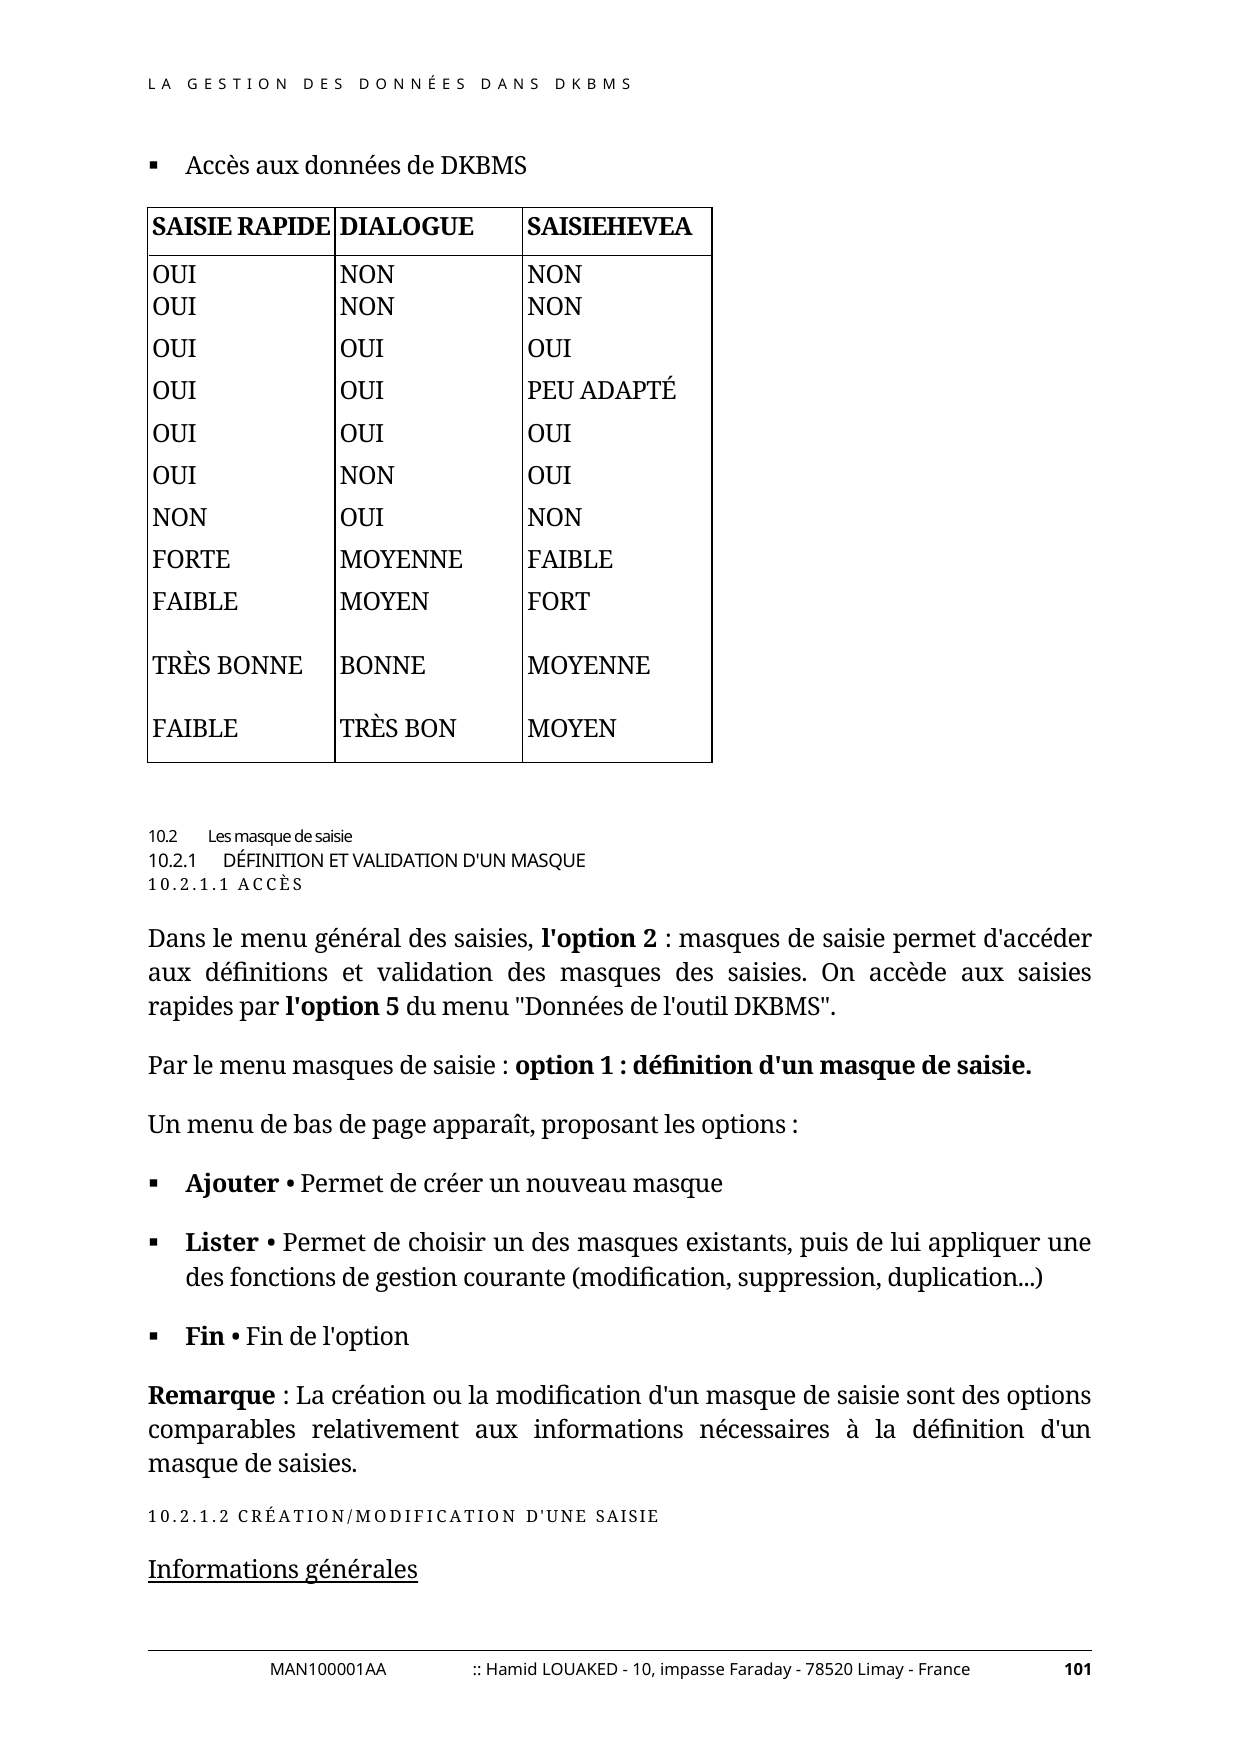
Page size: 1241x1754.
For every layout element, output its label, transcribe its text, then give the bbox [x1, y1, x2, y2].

table_cell FORT [523, 584, 711, 647]
table_cell OUI [148, 415, 334, 457]
subtitle DÉFINITION ET VALIDATION D'UN MASQUE [148, 847, 1092, 873]
subtitle Les masque de saisie [148, 822, 1092, 847]
table_cell OUI [336, 331, 522, 373]
subtitle Création/Modification d'une saisie [148, 1504, 1092, 1527]
table_cell OUI [148, 288, 334, 331]
list Fin • Fin de l'option [148, 1318, 1092, 1352]
text Un menu de bas de page apparaît, proposant les options : [148, 1107, 1092, 1141]
table_cell NON [523, 500, 711, 542]
text Dans le menu général des saisies, l'option 2 : masques de saisie permet d'accéder aux définitions et validation des masques des saisies. On accède aux saisies rapides par l'option 5 du menu "Données de l'outil DKBMS". [148, 921, 1092, 1023]
table_cell MOYENNE [523, 647, 711, 711]
table_cell OUI [148, 457, 334, 500]
table_cell FAIBLE [523, 542, 711, 584]
table_cell FORTE [148, 542, 334, 584]
table_cell NON [336, 288, 522, 331]
table_cell TRÈS BONNE [148, 647, 334, 711]
table_cell FAIBLE [148, 711, 334, 762]
table_cell PEU ADAPTÉ [523, 373, 711, 415]
table_cell OUI [148, 373, 334, 415]
table_cell TRÈS BON [336, 711, 522, 762]
table_cell NON [336, 457, 522, 500]
table_cell NON [148, 500, 334, 542]
text Informations générales [148, 1552, 1092, 1586]
table_cell MOYENNE [336, 542, 522, 584]
table_header SAISIE RAPIDE [148, 208, 334, 255]
table_header DIALOGUE [336, 208, 522, 255]
text Remarque : La création ou la modification d'un masque de saisie sont des options comparables relativement aux informations nécessaires à la définition d'un masque de saisies. [148, 1377, 1092, 1479]
text Par le menu masques de saisie : option 1 : définition d'un masque de saisie. [148, 1048, 1092, 1082]
list Ajouter • Permet de créer un nouveau masque [148, 1166, 1092, 1200]
list Lister • Permet de choisir un des masques existants, puis de lui appliquer une des fonctions de gestion courante (modification, suppression, duplication...) [148, 1225, 1092, 1293]
table_cell NON [336, 256, 522, 288]
table_cell OUI [148, 331, 334, 373]
table_cell OUI [336, 500, 522, 542]
subtitle Accès [148, 873, 1092, 896]
list Accès aux données de DKBMS [148, 148, 1092, 182]
table_cell MOYEN [523, 711, 711, 762]
table_cell OUI [523, 415, 711, 457]
table_cell OUI [336, 373, 522, 415]
table_cell MOYEN [336, 584, 522, 647]
table_cell OUI [523, 457, 711, 500]
table_cell OUI [336, 415, 522, 457]
table_cell OUI [148, 256, 334, 288]
table_cell NON [523, 256, 711, 288]
table_cell NON [523, 288, 711, 331]
table_header SAISIEHEVEA [523, 208, 711, 255]
table_cell FAIBLE [148, 584, 334, 647]
table_cell OUI [523, 331, 711, 373]
table_cell BONNE [336, 647, 522, 711]
